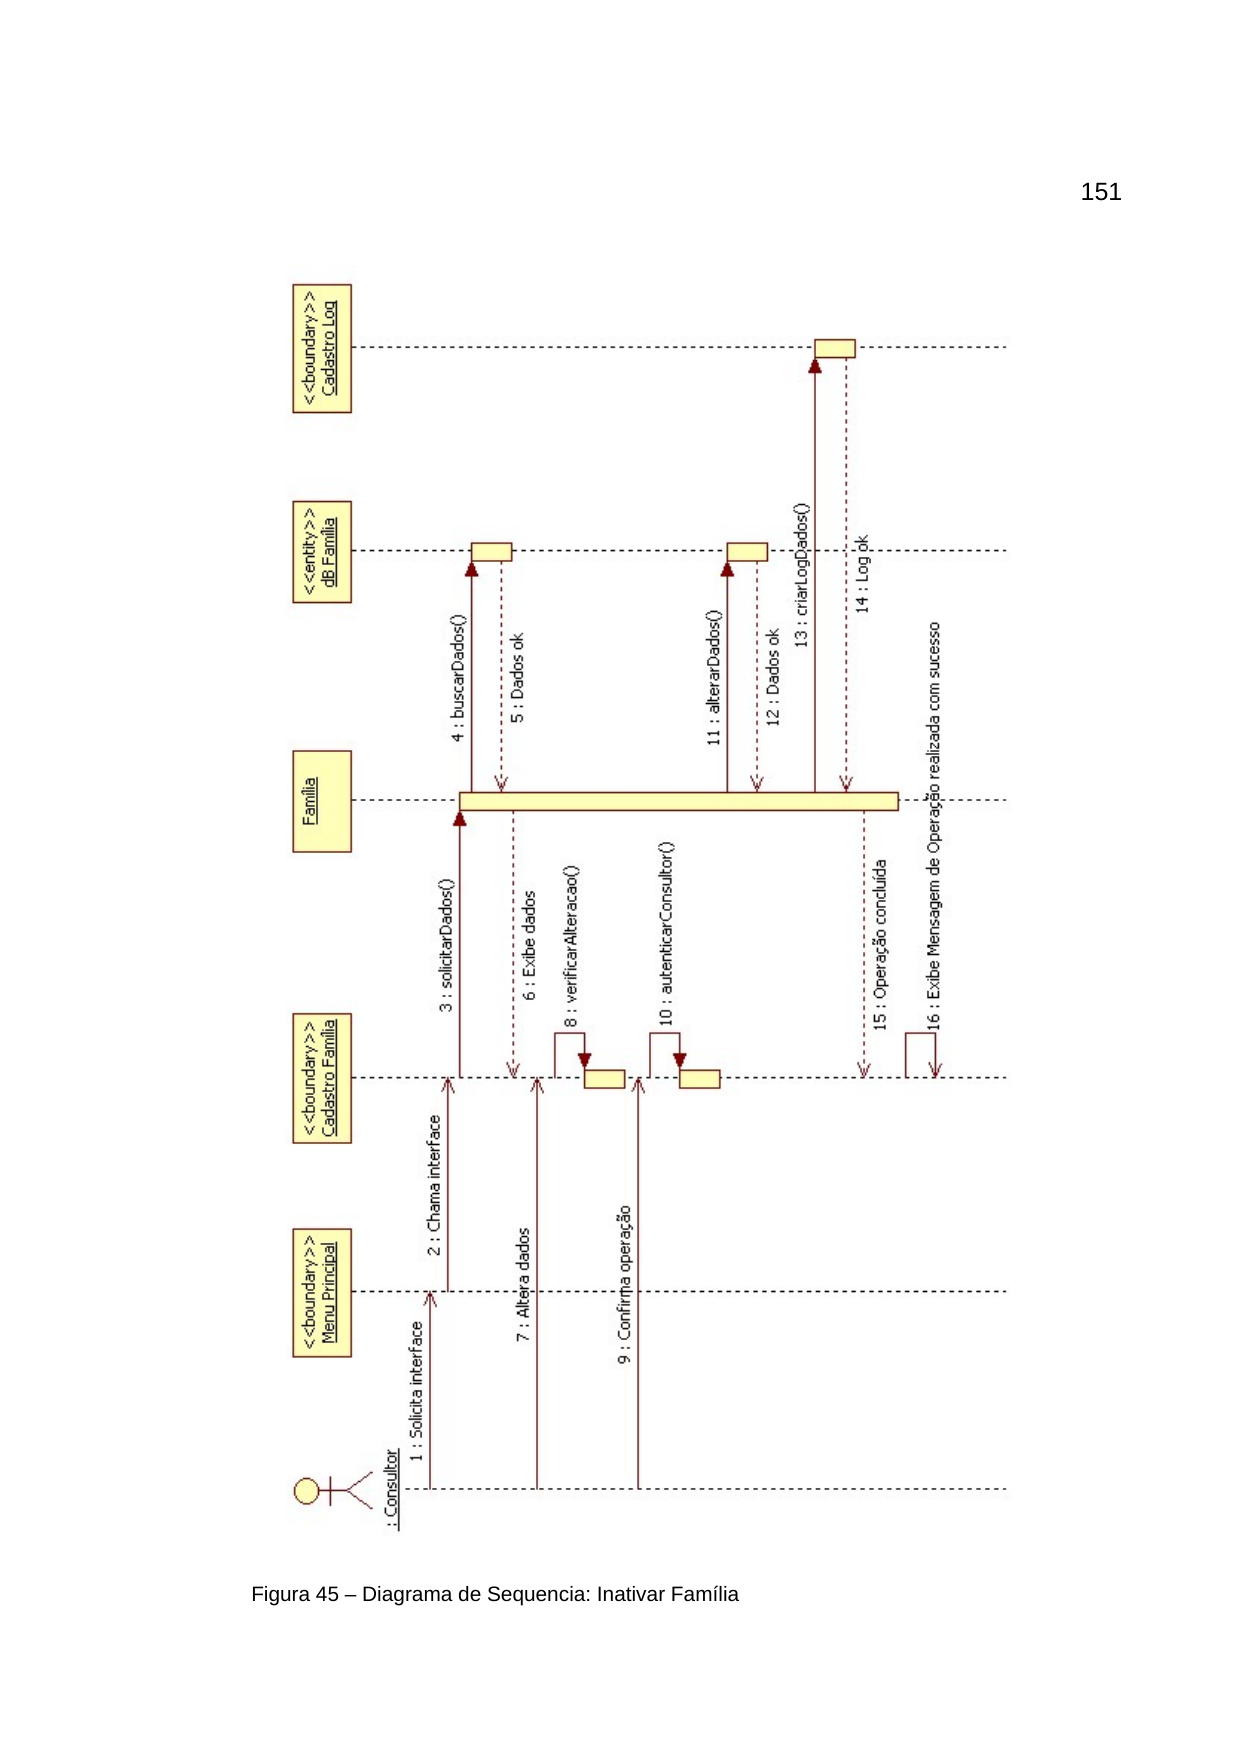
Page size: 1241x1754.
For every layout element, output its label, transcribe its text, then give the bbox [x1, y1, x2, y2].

picture [263, 265, 1036, 1582]
text Figura 45 – Diagrama de Sequencia: Inativar Família [177, 1582, 1122, 1605]
